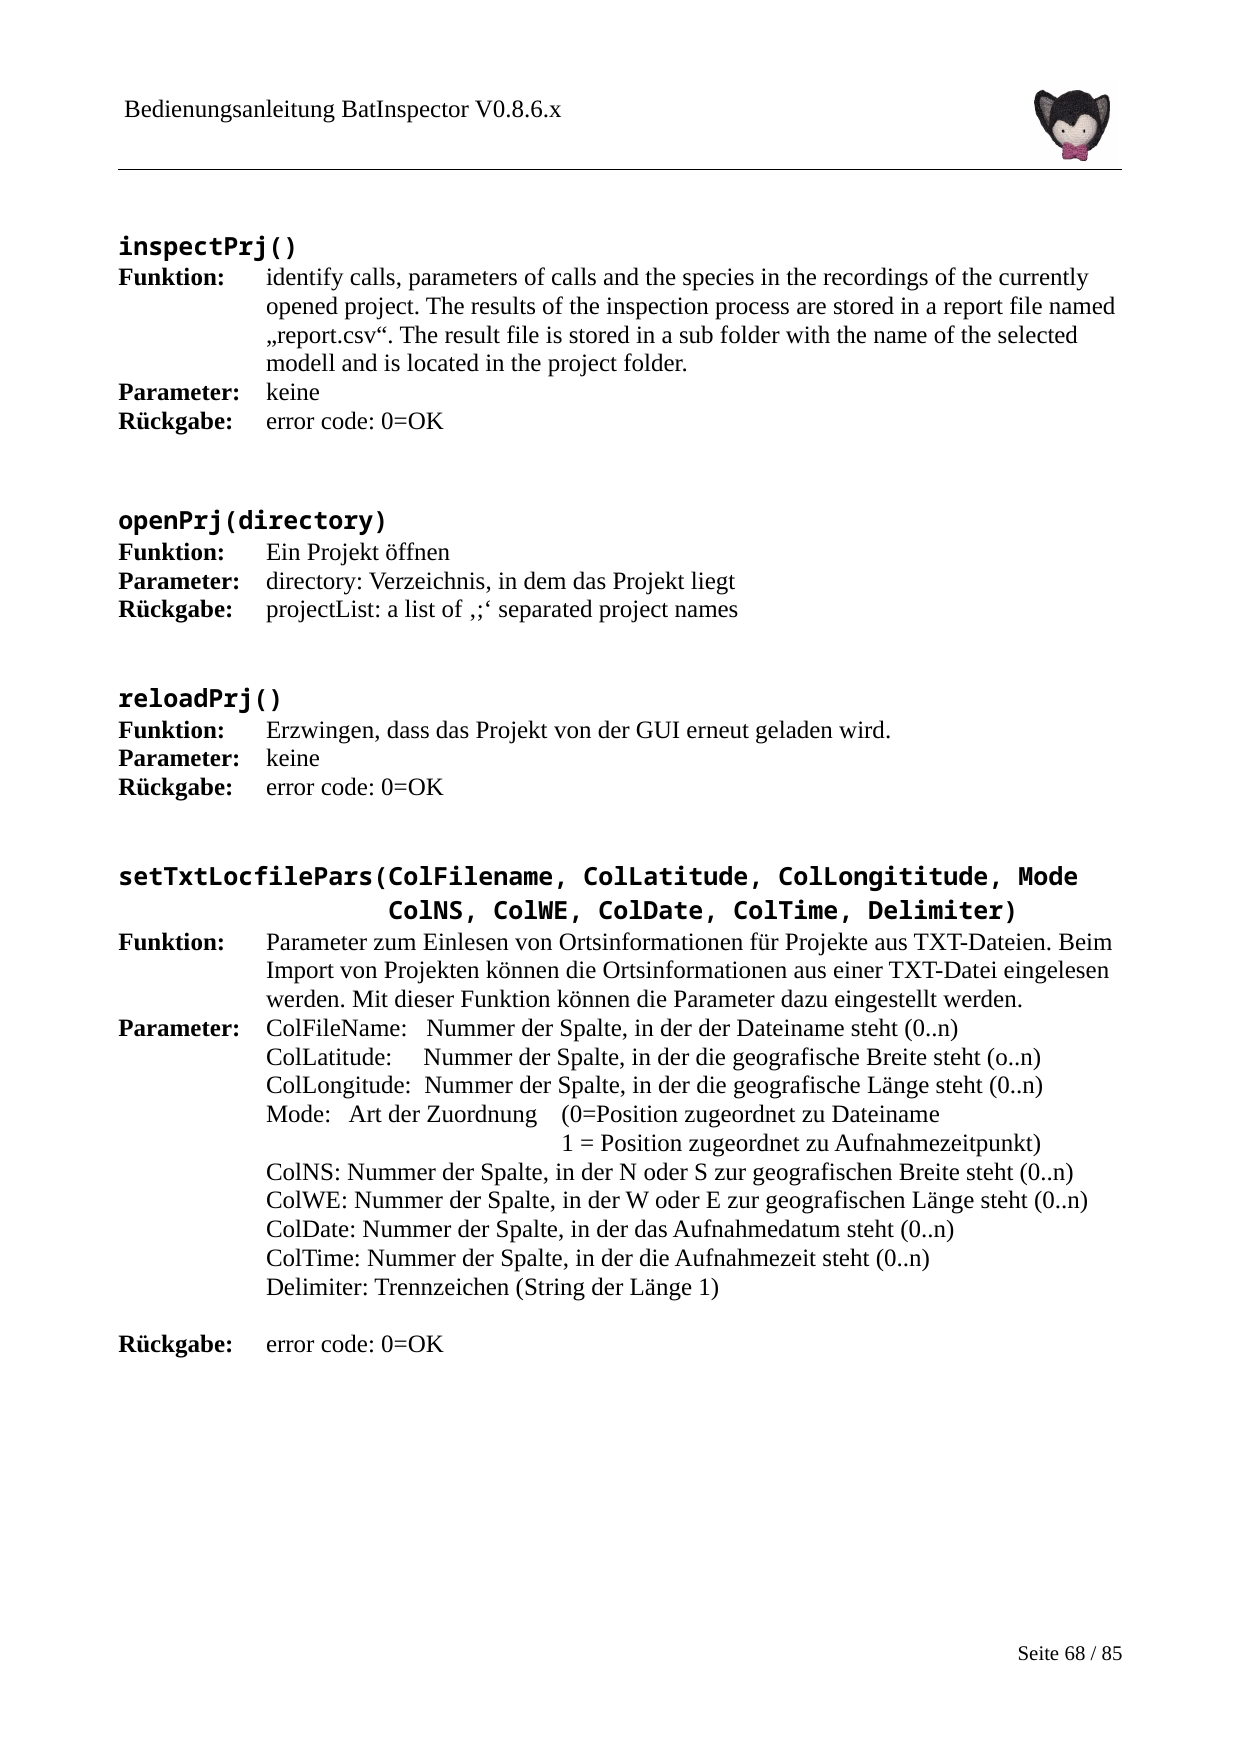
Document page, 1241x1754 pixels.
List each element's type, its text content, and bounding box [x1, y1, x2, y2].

text ColNS, ColWE, ColDate, ColTime, Delimiter) [118, 893, 1122, 927]
text ColLongitude: Nummer der Spalte, in der die geografische Länge steht (0..n) Mode: Art der Zuordnung (0=Position zugeordnet zu Dateiname 1 = Position zugeordnet zu Aufnahmezeitpunkt) ColNS: Nummer der Spalte, in der N oder S zur geografischen Breite steht (0..n) ColWE: Nummer der Spalte, in der W oder E zur geografischen Länge steht (0..n) ColDate: Nummer der Spalte, in der das Aufnahmedatum steht (0..n) ColTime: Nummer der Spalte, in der die Aufnahmezeit steht (0..n) Delimiter: Trennzeichen (String der Länge 1) Rückgabe: error code: 0=OK [118, 1070, 1122, 1358]
text Funktion: Erzwingen, dass das Projekt von der GUI erneut geladen wird. [118, 715, 1122, 743]
text Funktion: Ein Projekt öffnen [118, 537, 1122, 566]
text Parameter: directory: Verzeichnis, in dem das Projekt liegt Rückgabe: projectList: a list of ‚;‘ separated project names [118, 566, 1122, 623]
text Funktion: Parameter zum Einlesen von Ortsinformationen für Projekte aus TXT-Dateien. Beim Import von Projekten können die Ortsinformationen aus einer TXT-Datei eingelesen werden. Mit dieser Funktion können die Parameter dazu eingestellt werden. [118, 927, 1122, 1013]
text Funktion: identify calls, parameters of calls and the species in the recordings of the currently opened project. The results of the inspection process are stored in a report file named „report.csv“. The result file is stored in a sub folder with the name of the selected modell and is located in the project folder. [118, 262, 1122, 377]
text openPrj(directory) [118, 503, 1122, 537]
text Parameter: keine Rückgabe: error code: 0=OK [118, 743, 1122, 801]
text Parameter: ColFileName: Nummer der Spalte, in der der Dateiname steht (0..n) ColLatitude: Nummer der Spalte, in der die geografische Breite steht (o..n) [118, 1013, 1122, 1070]
text inspectPrj() [118, 228, 1122, 262]
text reloadPrj() [118, 681, 1122, 715]
text setTxtLocfilePars(ColFilename, ColLatitude, ColLongititude, Mode [118, 858, 1122, 893]
picture [1030, 80, 1119, 169]
text Parameter: keine Rückgabe: error code: 0=OK [118, 377, 1122, 435]
